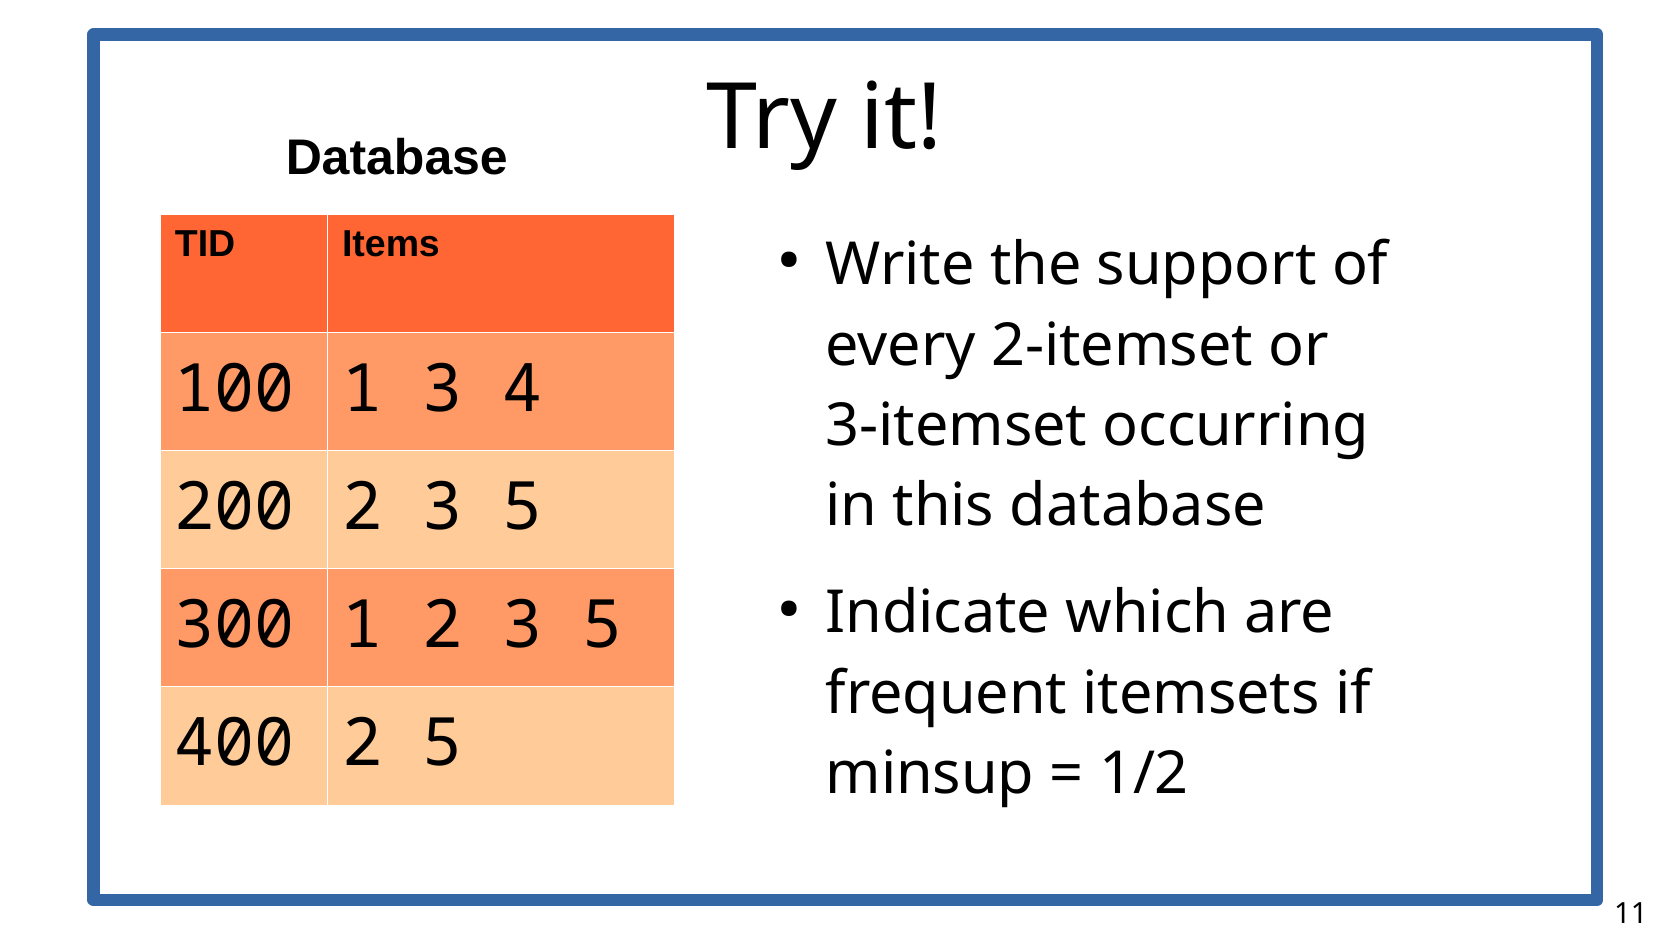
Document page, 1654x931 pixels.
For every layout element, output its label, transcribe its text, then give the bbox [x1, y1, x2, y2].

table_cell 2 3 5 [328, 451, 674, 568]
text_box Database [271, 122, 543, 200]
title Try it! [82, 1, 1566, 226]
table_cell 200 [161, 451, 327, 568]
list Write the support of every 2-itemset or 3-itemset occurring in this database Indicate which are frequent itemsets if minsup = 1/2 [762, 221, 1498, 816]
table_cell 1 2 3 5 [328, 569, 674, 686]
table_header Items [328, 215, 674, 332]
table_cell 2 5 [328, 687, 674, 805]
table_cell 400 [161, 687, 327, 805]
title Try it! [100, 41, 1566, 226]
table_cell 1 3 4 [328, 333, 674, 450]
table_cell 100 [161, 333, 327, 450]
table_header TID [161, 215, 327, 332]
table_cell 300 [161, 569, 327, 686]
